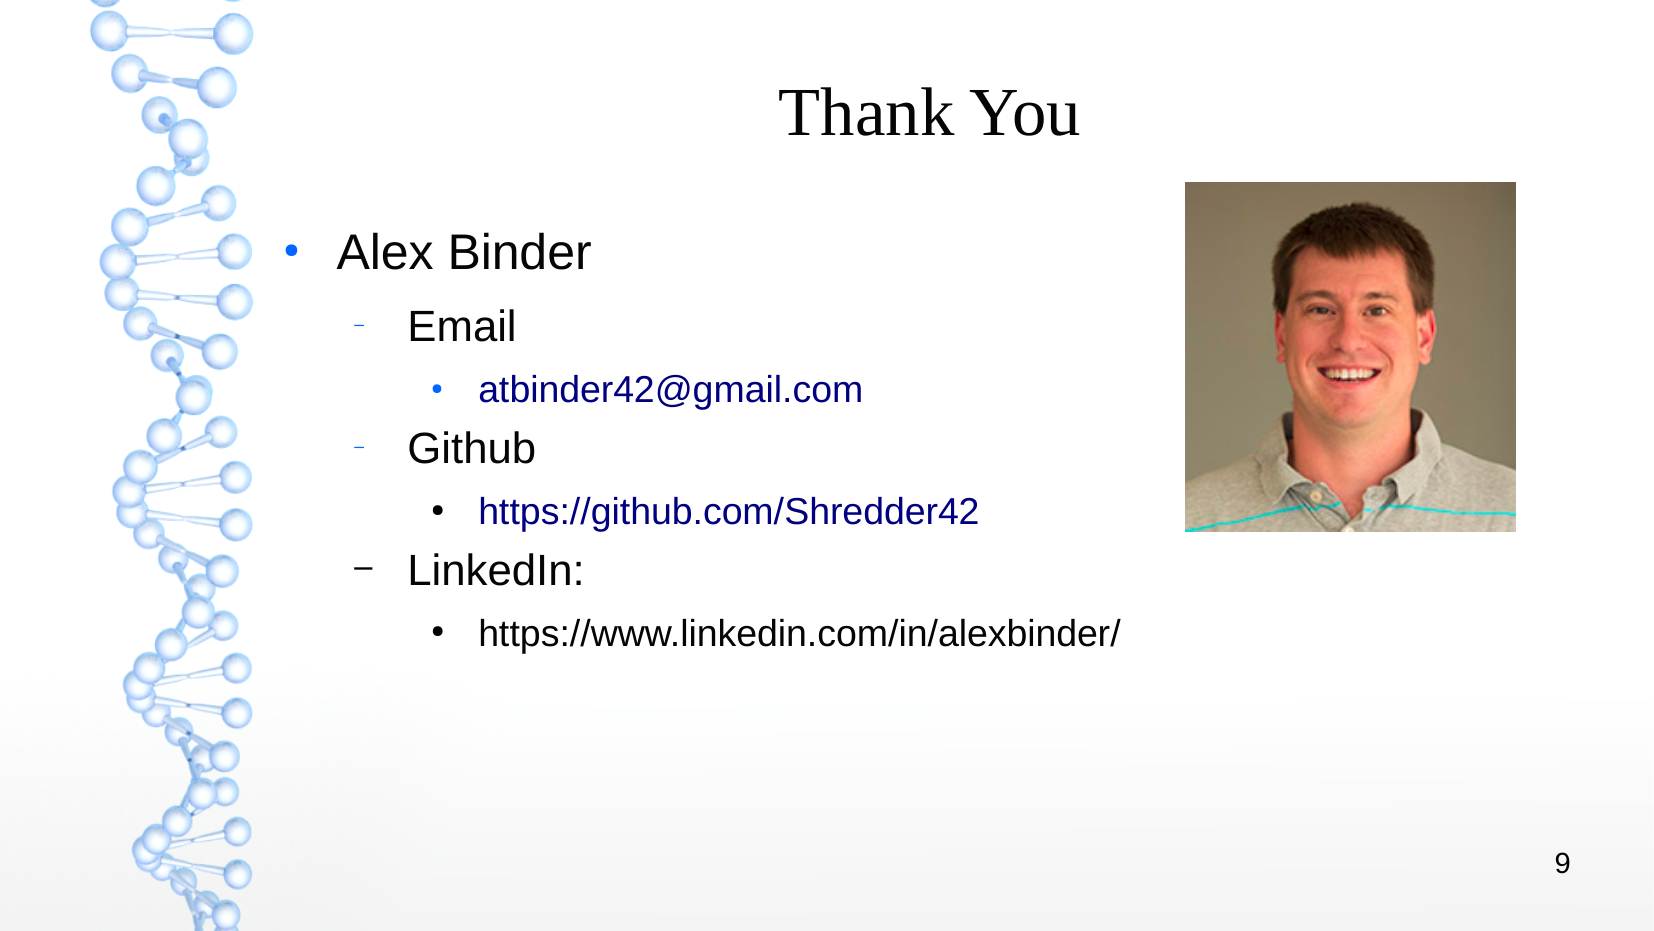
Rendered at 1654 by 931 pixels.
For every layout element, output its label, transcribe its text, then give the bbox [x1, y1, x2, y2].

picture [0, 0, 1654, 931]
list Alex Binder Email atbinder42@gmail.com Github https://github.com/Shredder42 LinkedIn: https://www.linkedin.com/in/alexbinder/ [265, 224, 1595, 764]
title Thank You [265, 35, 1595, 189]
